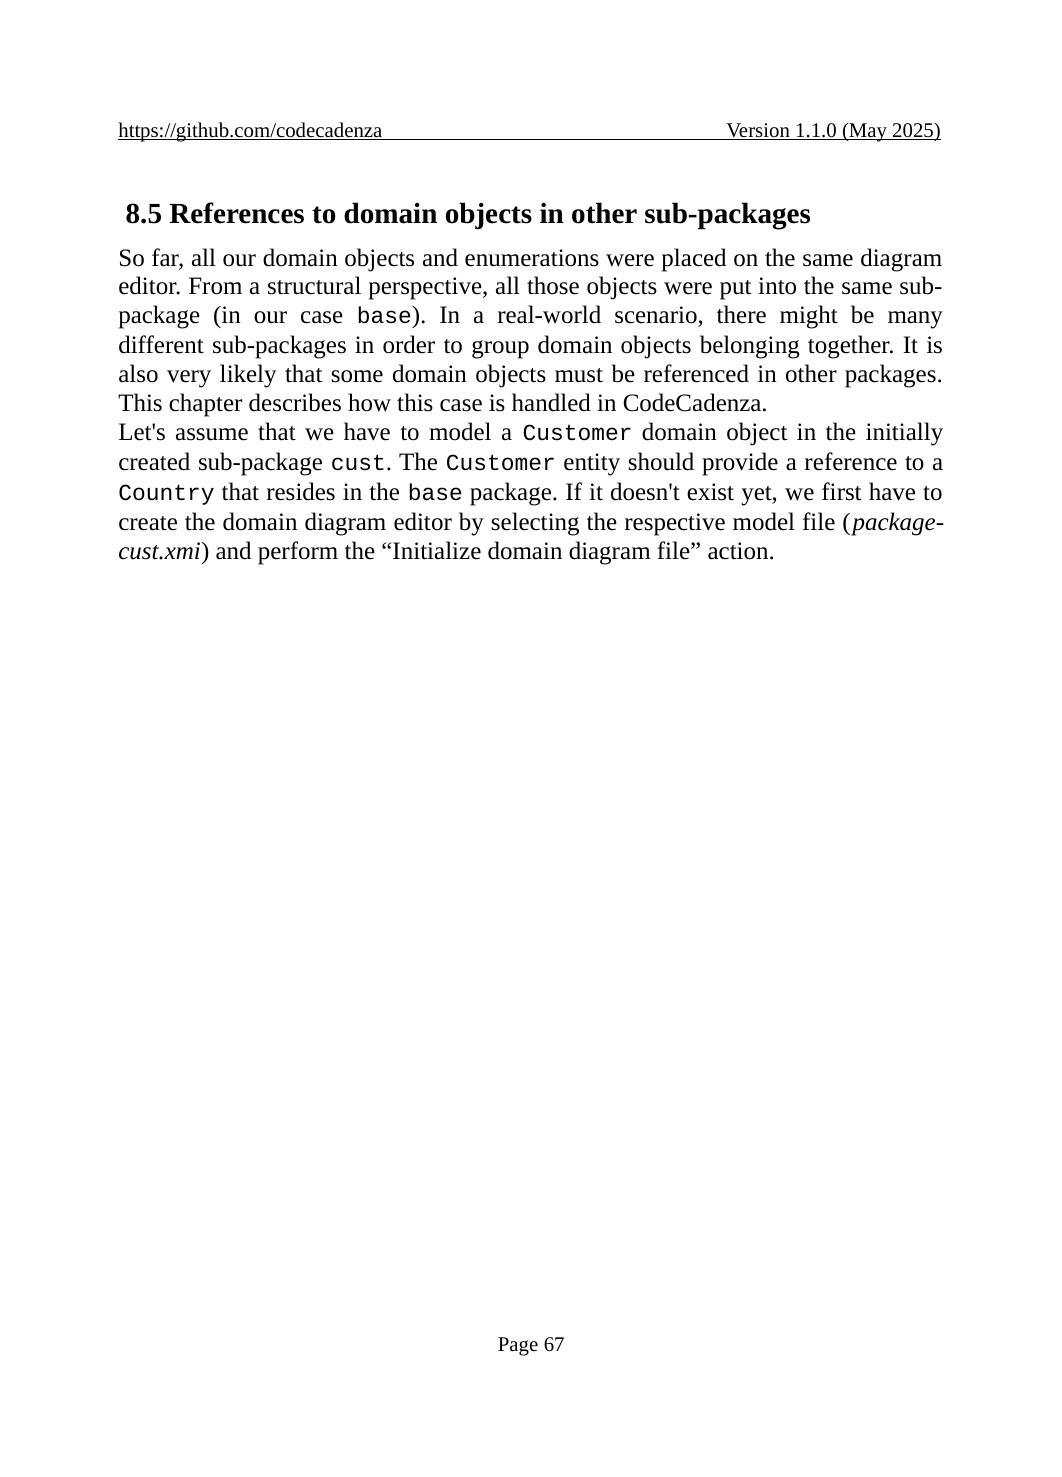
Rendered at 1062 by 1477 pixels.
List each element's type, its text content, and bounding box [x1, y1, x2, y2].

text So far, all our domain objects and enumerations were placed on the same diagram editor. From a structural perspective, all those objects were put into the same sub-package (in our case base). In a real-world scenario, there might be many different sub-packages in order to group domain objects belonging together. It is also very likely that some domain objects must be referenced in other packages. This chapter describes how this case is handled in CodeCadenza. [118, 243, 944, 417]
text Let's assume that we have to model a Customer domain object in the initially created sub-package cust. The Customer entity should provide a reference to a Country that resides in the base package. If it doesn't exist yet, we first have to create the domain diagram editor by selecting the respective model file (package-cust.xmi) and perform the “Initialize domain diagram file” action. [118, 417, 944, 565]
subtitle References to domain objects in other sub-packages [118, 197, 944, 230]
